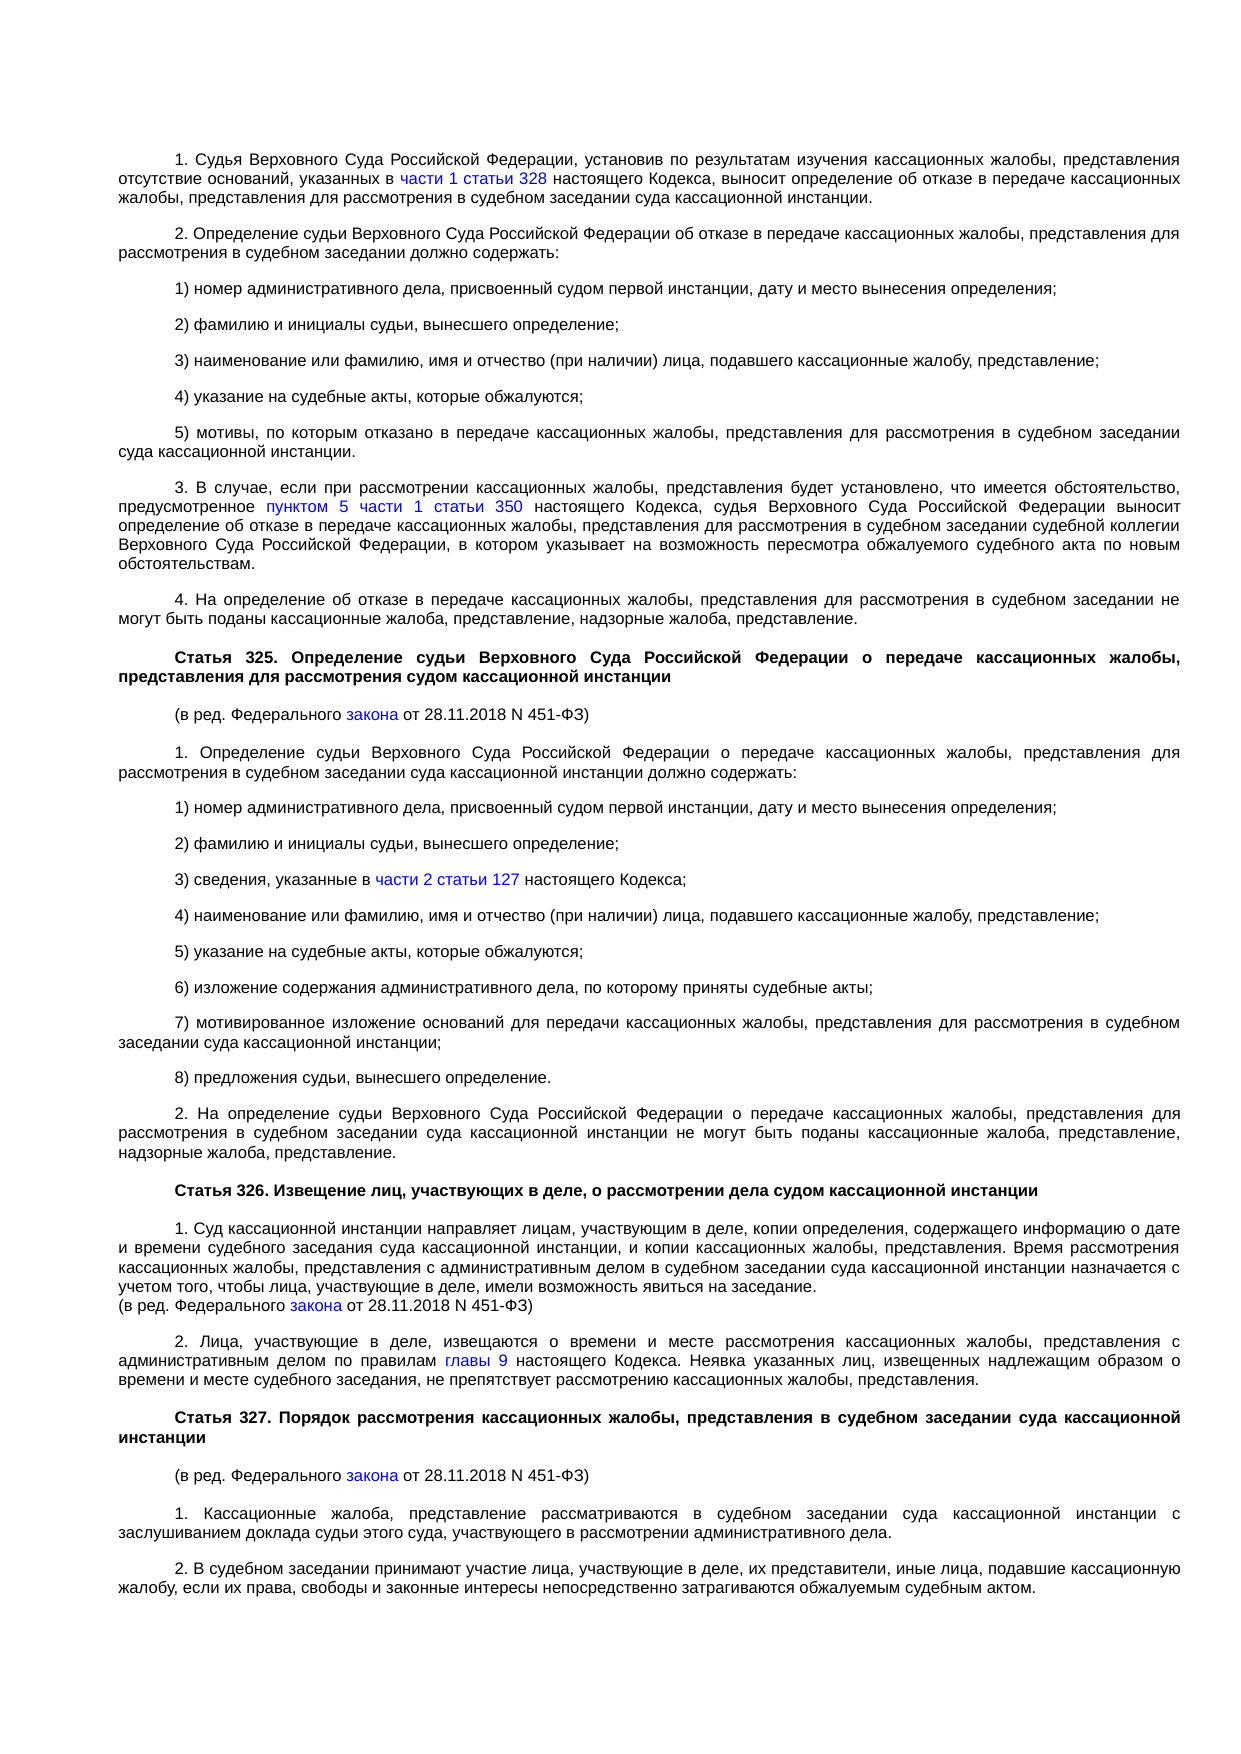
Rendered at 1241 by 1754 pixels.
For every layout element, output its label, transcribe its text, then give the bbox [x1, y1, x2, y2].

text (в ред. Федерального закона от 28.11.2018 N 451-ФЗ) [118, 705, 1181, 724]
text 1. Определение судьи Верховного Суда Российской Федерации о передаче кассационных жалобы, представления для рассмотрения в судебном заседании суда кассационной инстанции должно содержать: [118, 743, 1181, 782]
text 1. Суд кассационной инстанции направляет лицам, участвующим в деле, копии определения, содержащего информацию о дате и времени судебного заседания суда кассационной инстанции, и копии кассационных жалобы, представления. Время рассмотрения кассационных жалобы, представления с административным делом в судебном заседании суда кассационной инстанции назначается с учетом того, чтобы лица, участвующие в деле, имели возможность явиться на заседание. [118, 1219, 1181, 1296]
text 5) указание на судебные акты, которые обжалуются; [118, 942, 1181, 961]
text 4) наименование или фамилию, имя и отчество (при наличии) лица, подавшего кассационные жалобу, представление; [118, 906, 1181, 925]
text 1) номер административного дела, присвоенный судом первой инстанции, дату и место вынесения определения; [118, 279, 1181, 298]
text 3. В случае, если при рассмотрении кассационных жалобы, представления будет установлено, что имеется обстоятельство, предусмотренное пунктом 5 части 1 статьи 350 настоящего Кодекса, судья Верховного Суда Российской Федерации выносит определение об отказе в передаче кассационных жалобы, представления для рассмотрения в судебном заседании судебной коллегии Верховного Суда Российской Федерации, в котором указывает на возможность пересмотра обжалуемого судебного акта по новым обстоятельствам. [118, 477, 1181, 573]
text 1) номер административного дела, присвоенный судом первой инстанции, дату и место вынесения определения; [118, 798, 1181, 817]
text 2. В судебном заседании принимают участие лица, участвующие в деле, их представители, иные лица, подавшие кассационную жалобу, если их права, свободы и законные интересы непосредственно затрагиваются обжалуемым судебным актом. [118, 1559, 1181, 1597]
text 4) указание на судебные акты, которые обжалуются; [118, 387, 1181, 406]
subtitle Статья 325. Определение судьи Верховного Суда Российской Федерации о передаче кассационных жалобы, представления для рассмотрения судом кассационной инстанции [118, 647, 1181, 686]
text 1. Судья Верховного Суда Российской Федерации, установив по результатам изучения кассационных жалобы, представления отсутствие оснований, указанных в части 1 статьи 328 настоящего Кодекса, выносит определение об отказе в передаче кассационных жалобы, представления для рассмотрения в судебном заседании суда кассационной инстанции. [118, 150, 1181, 207]
text (в ред. Федерального закона от 28.11.2018 N 451-ФЗ) [118, 1296, 1181, 1315]
text 5) мотивы, по которым отказано в передаче кассационных жалобы, представления для рассмотрения в судебном заседании суда кассационной инстанции. [118, 422, 1181, 461]
subtitle Статья 327. Порядок рассмотрения кассационных жалобы, представления в судебном заседании суда кассационной инстанции [118, 1408, 1181, 1447]
text 4. На определение об отказе в передаче кассационных жалобы, представления для рассмотрения в судебном заседании не могут быть поданы кассационные жалоба, представление, надзорные жалоба, представление. [118, 590, 1181, 628]
text 2) фамилию и инициалы судьи, вынесшего определение; [118, 315, 1181, 334]
text 8) предложения судьи, вынесшего определение. [118, 1068, 1181, 1087]
text 6) изложение содержания административного дела, по которому приняты судебные акты; [118, 977, 1181, 997]
text 2. На определение судьи Верховного Суда Российской Федерации о передаче кассационных жалобы, представления для рассмотрения в судебном заседании суда кассационной инстанции не могут быть поданы кассационные жалоба, представление, надзорные жалоба, представление. [118, 1104, 1181, 1162]
text 2) фамилию и инициалы судьи, вынесшего определение; [118, 834, 1181, 853]
text 3) наименование или фамилию, имя и отчество (при наличии) лица, подавшего кассационные жалобу, представление; [118, 351, 1181, 370]
text (в ред. Федерального закона от 28.11.2018 N 451-ФЗ) [118, 1466, 1181, 1485]
text 3) сведения, указанные в части 2 статьи 127 настоящего Кодекса; [118, 870, 1181, 889]
text 2. Лица, участвующие в деле, извещаются о времени и месте рассмотрения кассационных жалобы, представления с административным делом по правилам главы 9 настоящего Кодекса. Неявка указанных лиц, извещенных надлежащим образом о времени и месте судебного заседания, не препятствует рассмотрению кассационных жалобы, представления. [118, 1332, 1181, 1389]
subtitle Статья 326. Извещение лиц, участвующих в деле, о рассмотрении дела судом кассационной инстанции [118, 1181, 1181, 1200]
text 1. Кассационные жалоба, представление рассматриваются в судебном заседании суда кассационной инстанции с заслушиванием доклада судьи этого суда, участвующего в рассмотрении административного дела. [118, 1504, 1181, 1542]
text 7) мотивированное изложение оснований для передачи кассационных жалобы, представления для рассмотрения в судебном заседании суда кассационной инстанции; [118, 1013, 1181, 1052]
text 2. Определение судьи Верховного Суда Российской Федерации об отказе в передаче кассационных жалобы, представления для рассмотрения в судебном заседании должно содержать: [118, 224, 1181, 262]
